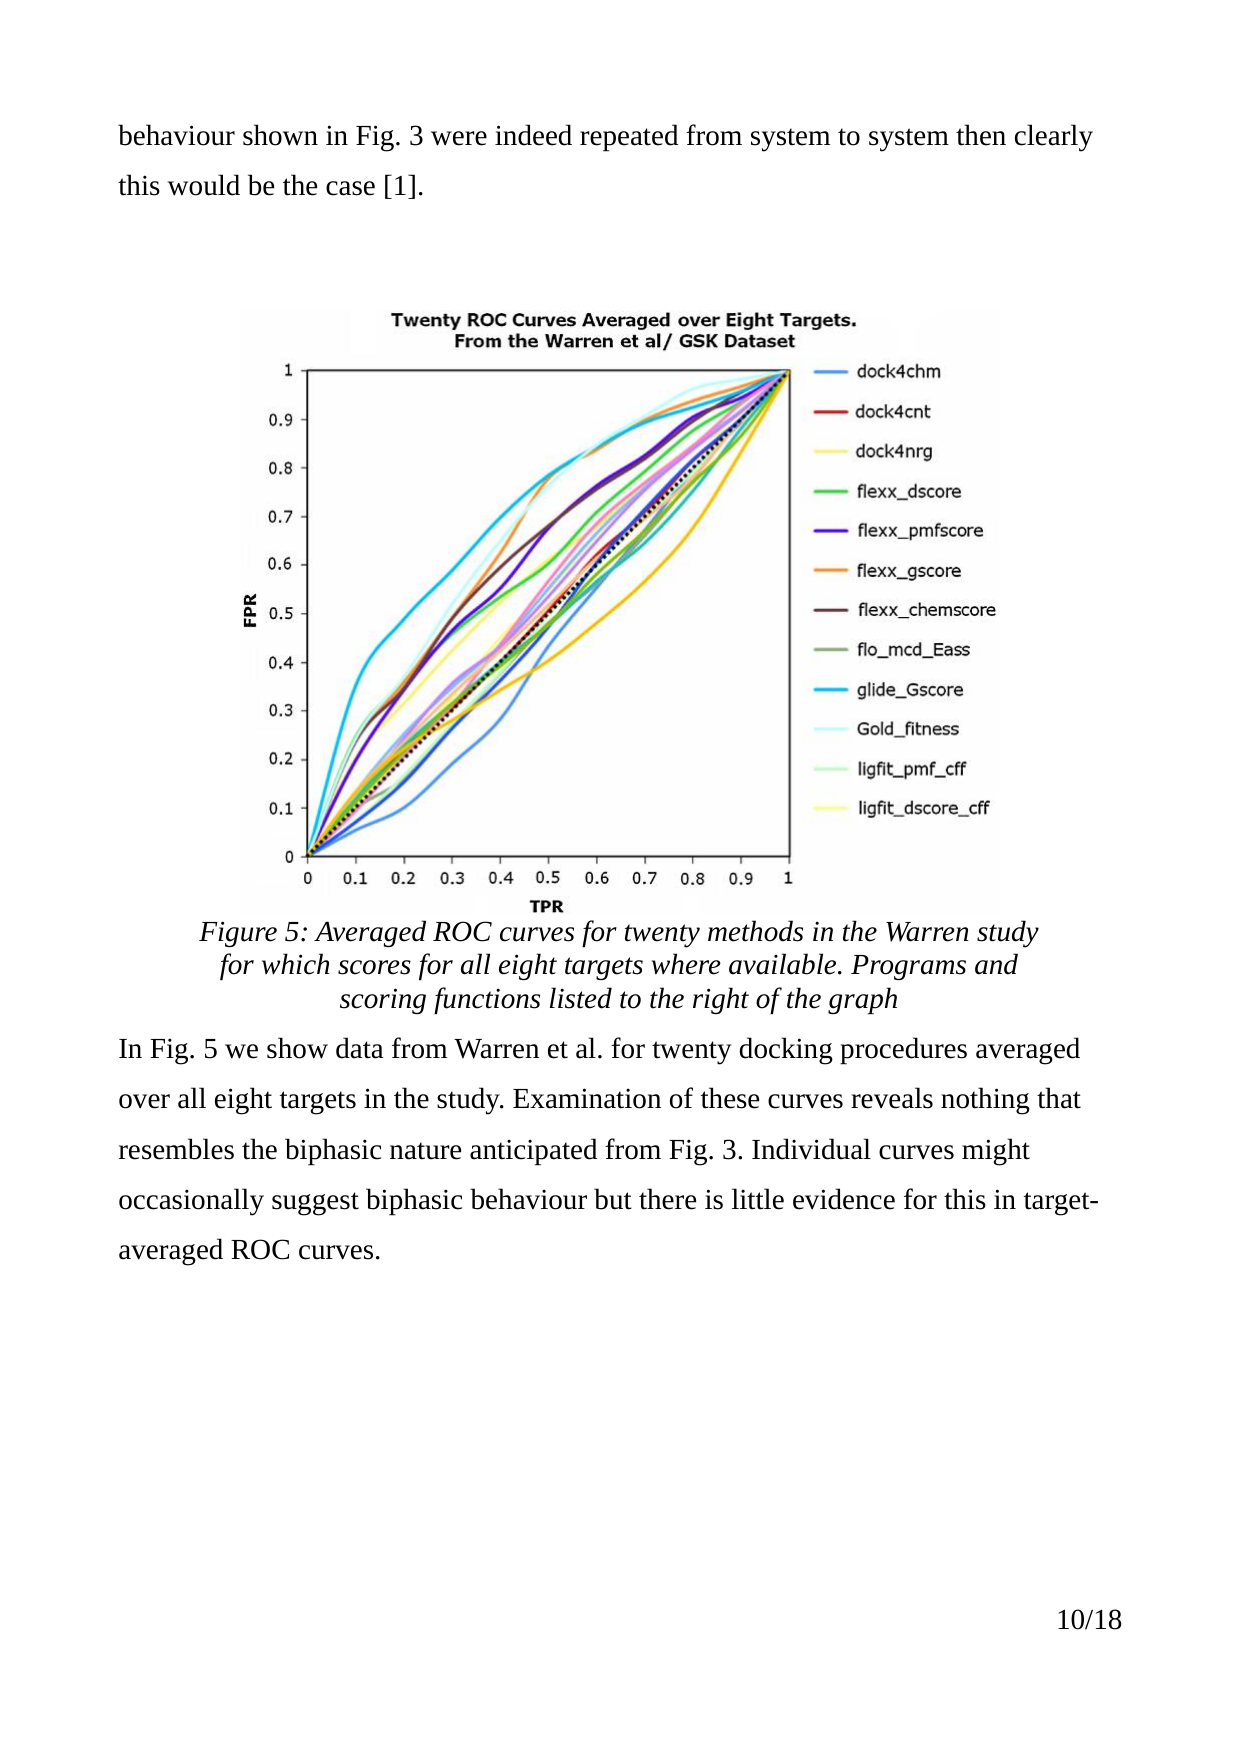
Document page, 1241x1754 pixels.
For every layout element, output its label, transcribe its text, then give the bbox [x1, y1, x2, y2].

text Figure 5: Averaged ROC curves for twenty methods in the Warren study for which scores for all eight targets where available. Programs and scoring functions listed to the right of the graph [190, 914, 1051, 1014]
text behaviour shown in Fig. 3 were indeed repeated from system to system then clearly this would be the case [1]. [118, 118, 1122, 202]
text In Fig. 5 we show data from Warren et al. for twenty docking procedures averaged over all eight targets in the study. Examination of these curves reveals nothing that resembles the biphasic nature anticipated from Fig. 3. Individual curves might occasionally suggest biphasic behaviour but there is little evidence for this in target-averaged ROC curves. [118, 298, 1122, 1266]
picture [241, 310, 999, 914]
